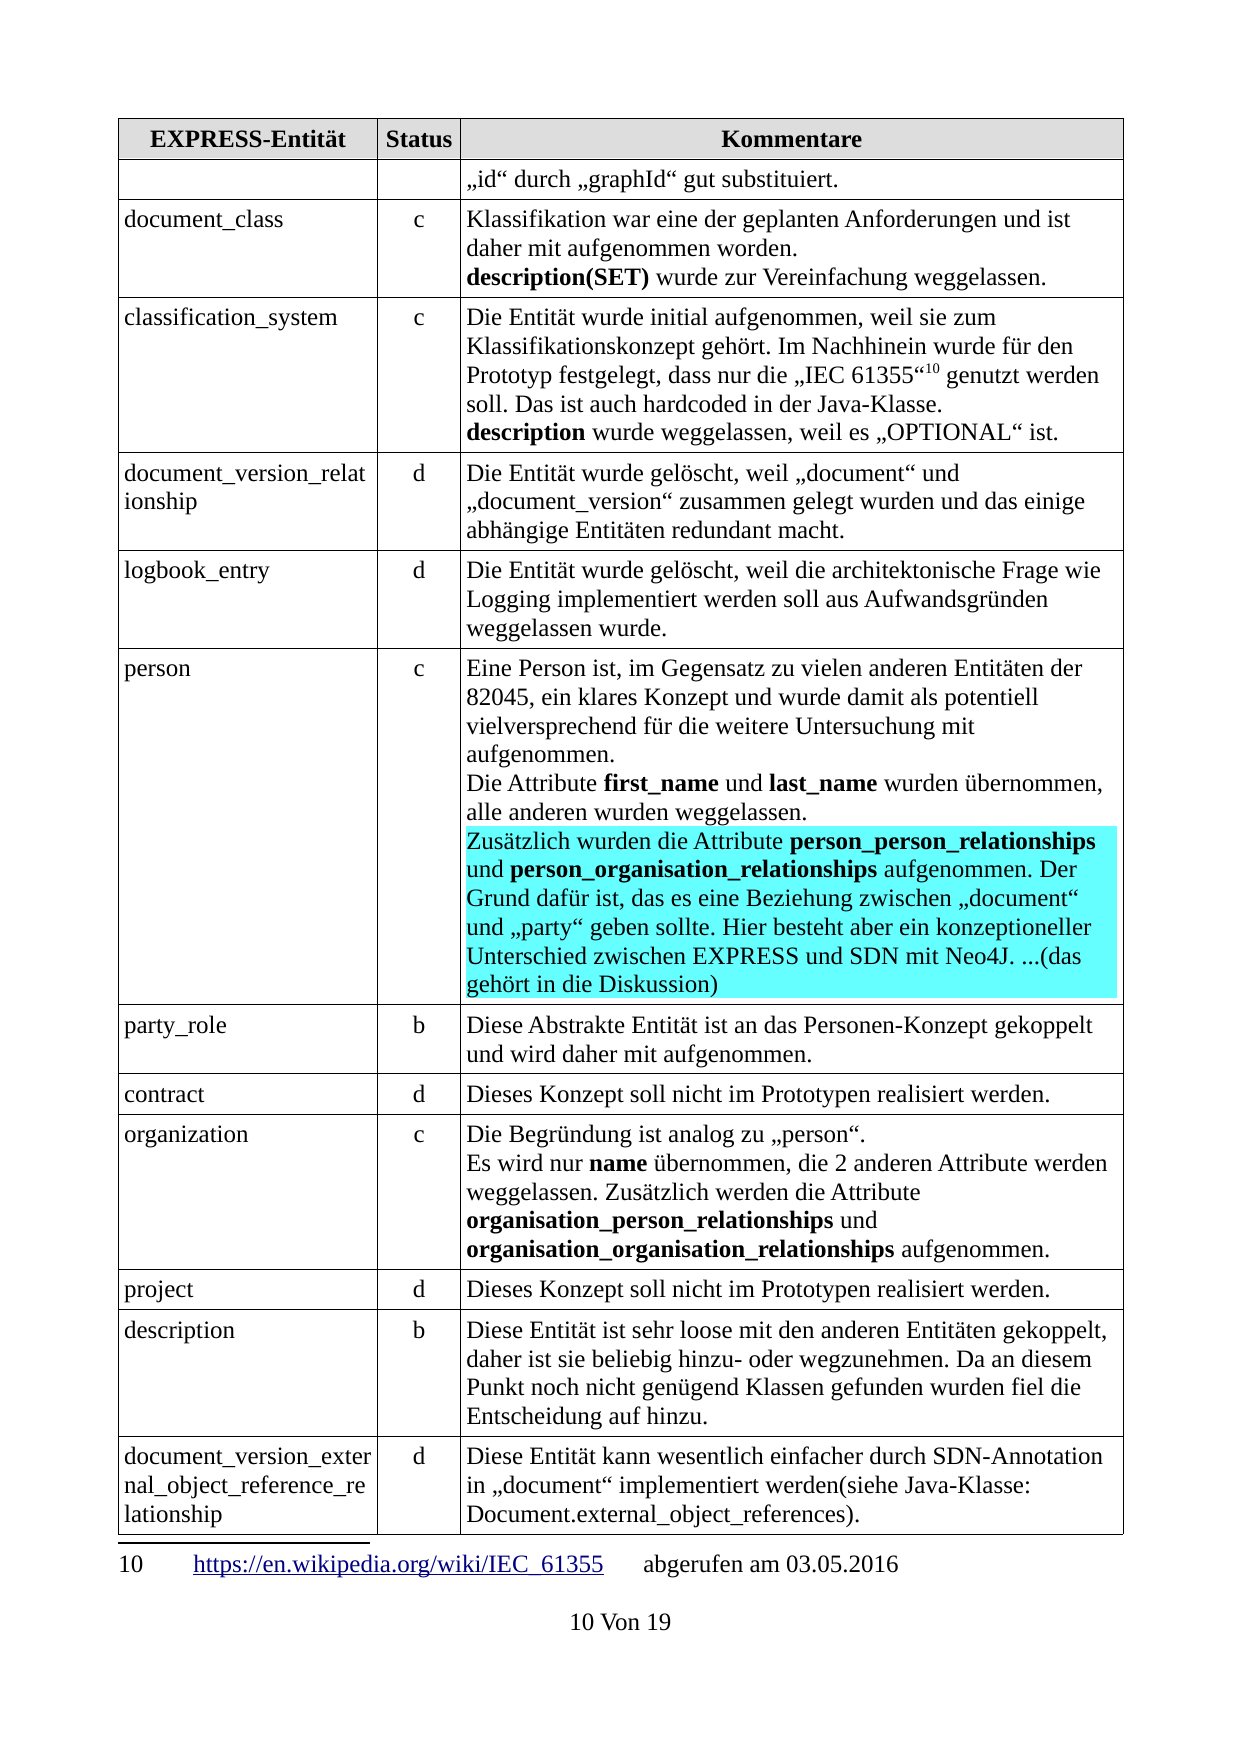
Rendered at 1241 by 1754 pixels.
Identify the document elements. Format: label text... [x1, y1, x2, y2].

table_cell contract [119, 1074, 377, 1113]
table_cell party_role [119, 1005, 377, 1073]
table_cell b [378, 1310, 460, 1436]
table_cell c [378, 200, 460, 297]
table_cell description [119, 1310, 377, 1436]
table_cell [378, 160, 460, 199]
table_cell „id“ durch „graphId“ gut substituiert. [461, 160, 1123, 199]
table_cell Dieses Konzept soll nicht im Prototypen realisiert werden. [461, 1074, 1123, 1113]
table_cell Dieses Konzept soll nicht im Prototypen realisiert werden. [461, 1270, 1123, 1309]
table_cell Die Entität wurde initial aufgenommen, weil sie zum Klassifikationskonzept gehört. Im Nachhinein wurde für den Prototyp festgelegt, dass nur die „IEC 61355“ genutzt werden soll. Das ist auch hardcoded in der Java-Klasse. description wurde weggelassen, weil es „OPTIONAL“ ist. [461, 298, 1123, 452]
table_cell Die Entität wurde gelöscht, weil „document“ und „document_version“ zusammen gelegt wurden und das einige abhängige Entitäten redundant macht. [461, 453, 1123, 550]
table_cell Die Entität wurde gelöscht, weil die architektonische Frage wie Logging implementiert werden soll aus Aufwandsgründen weggelassen wurde. [461, 551, 1123, 647]
table_cell c [378, 649, 460, 1004]
table_cell classification_system [119, 298, 377, 452]
table_cell document_class [119, 200, 377, 297]
table_header Kommentare [461, 119, 1123, 158]
table_cell project [119, 1270, 377, 1309]
table_cell Die Begründung ist analog zu „person“. Es wird nur name übernommen, die 2 anderen Attribute werden weggelassen. Zusätzlich werden die Attribute organisation_person_relationships und organisation_organisation_relationships aufgenommen. [461, 1115, 1123, 1269]
table_cell Diese Entität ist sehr loose mit den anderen Entitäten gekoppelt, daher ist sie beliebig hinzu- oder wegzunehmen. Da an diesem Punkt noch nicht genügend Klassen gefunden wurden fiel die Entscheidung auf hinzu. [461, 1310, 1123, 1436]
table_cell Klassifikation war eine der geplanten Anforderungen und ist daher mit aufgenommen worden. description(SET) wurde zur Vereinfachung weggelassen. [461, 200, 1123, 297]
table_cell b [378, 1005, 460, 1073]
table_cell logbook_entry [119, 551, 377, 647]
table_cell d [378, 1437, 460, 1533]
table_cell d [378, 551, 460, 647]
table_cell c [378, 1115, 460, 1269]
table_cell c [378, 298, 460, 452]
table_cell d [378, 453, 460, 550]
table_cell document_version_relationship [119, 453, 377, 550]
table_cell Diese Entität kann wesentlich einfacher durch SDN-Annotation in „document“ implementiert werden(siehe Java-Klasse: Document.external_object_references). [461, 1437, 1123, 1533]
table_cell document_version_external_object_reference_relationship [119, 1437, 377, 1533]
table_cell Diese Abstrakte Entität ist an das Personen-Konzept gekoppelt und wird daher mit aufgenommen. [461, 1005, 1123, 1073]
table_cell person [119, 649, 377, 1004]
table_cell d [378, 1074, 460, 1113]
table_header Status [378, 119, 460, 158]
table_cell Eine Person ist, im Gegensatz zu vielen anderen Entitäten der 82045, ein klares Konzept und wurde damit als potentiell vielversprechend für die weitere Untersuchung mit aufgenommen. Die Attribute first_name und last_name wurden übernommen, alle anderen wurden weggelassen. Zusätzlich wurden die Attribute person_person_relationships und person_organisation_relationships aufgenommen. Der Grund dafür ist, das es eine Beziehung zwischen „document“ und „party“ geben sollte. Hier besteht aber ein konzeptioneller Unterschied zwischen EXPRESS und SDN mit Neo4J. ...(das gehört in die Diskussion) [461, 649, 1123, 1004]
table_cell d [378, 1270, 460, 1309]
table_cell organization [119, 1115, 377, 1269]
table_header EXPRESS-Entität [119, 119, 377, 158]
table_cell [119, 160, 377, 199]
